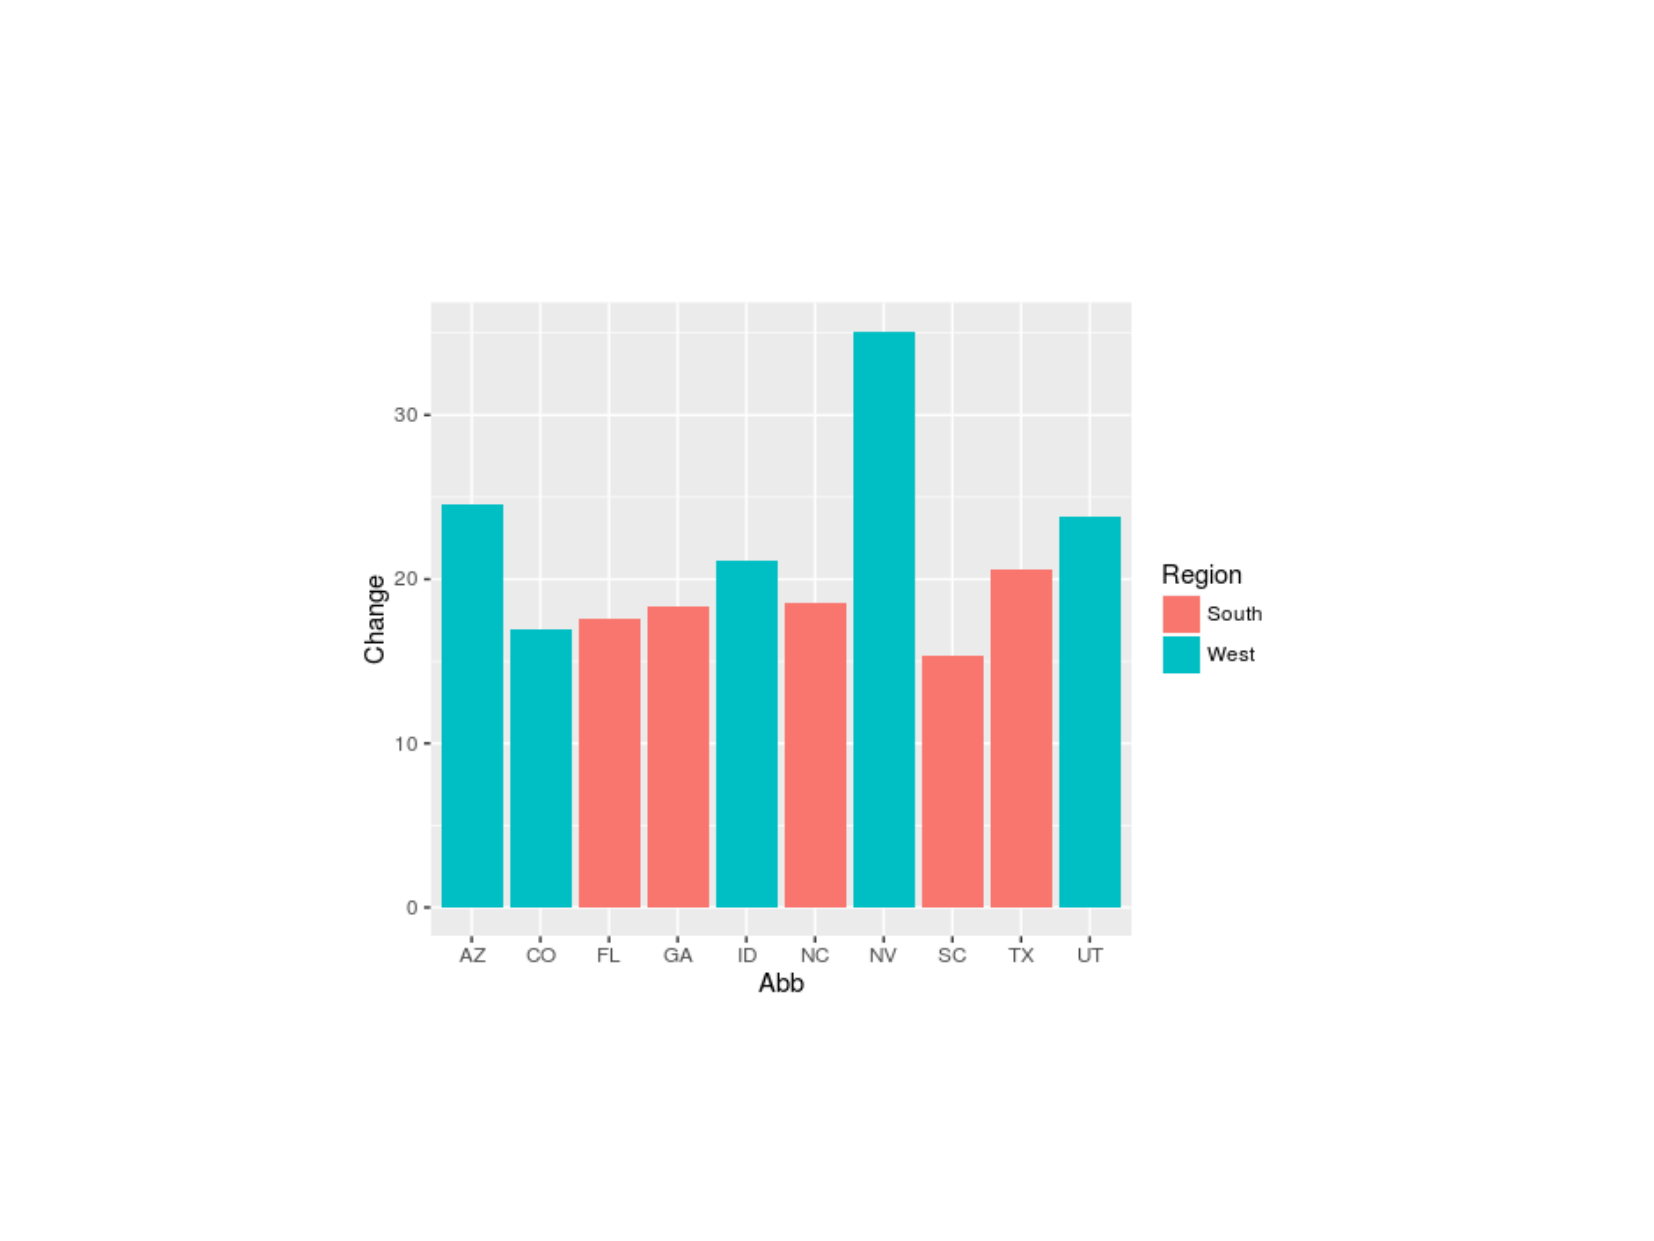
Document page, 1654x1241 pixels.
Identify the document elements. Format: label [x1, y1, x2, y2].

picture [347, 290, 1306, 1010]
